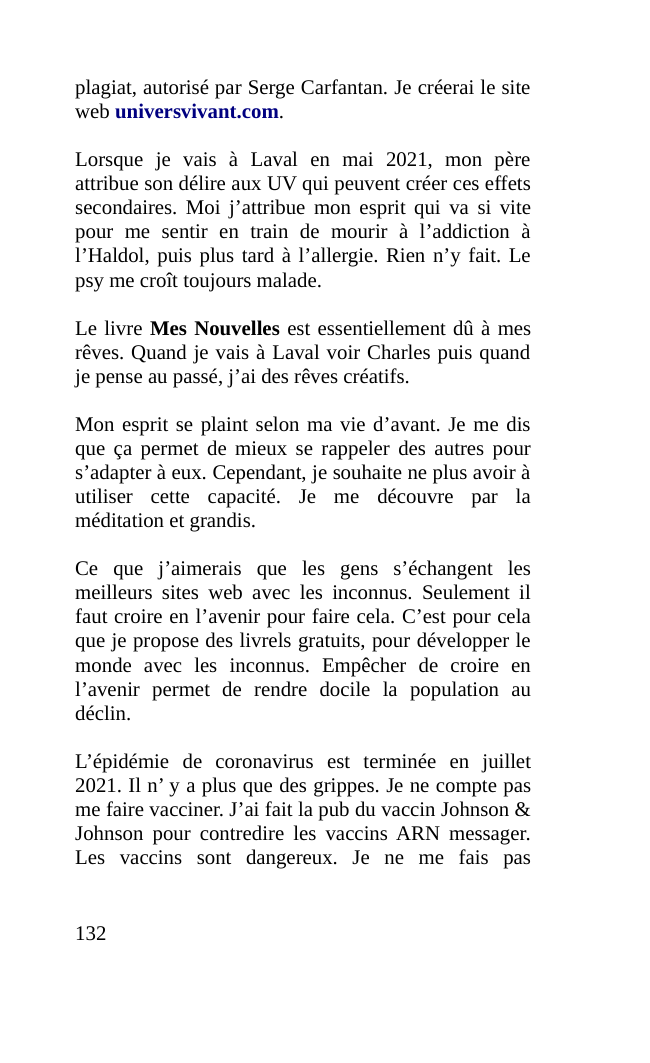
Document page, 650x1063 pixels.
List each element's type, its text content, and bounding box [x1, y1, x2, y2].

text Le livre Mes Nouvelles est essentiellement dû à mes rêves. Quand je vais à Laval voir Charles puis quand je pense au passé, j’ai des rêves créatifs. [75, 316, 531, 388]
text Lorsque je vais à Laval en mai 2021, mon père attribue son délire aux UV qui peuvent créer ces effets secondaires. Moi j’attribue mon esprit qui va si vite pour me sentir en train de mourir à l’addiction à l’Haldol, puis plus tard à l’allergie. Rien n’y fait. Le psy me croît toujours malade. [75, 147, 531, 292]
text Ce que j’aimerais que les gens s’échangent les meilleurs sites web avec les inconnus. Seulement il faut croire en l’avenir pour faire cela. C’est pour cela que je propose des livrels gratuits, pour développer le monde avec les inconnus. Empêcher de croire en l’avenir permet de rendre docile la population au déclin. [75, 556, 531, 725]
text plagiat, autorisé par Serge Carfantan. Je créerai le site web universvivant.com. [75, 75, 531, 123]
text L’épidémie de coronavirus est terminée en juillet 2021. Il n’ y a plus que des grippes. Je ne compte pas me faire vacciner. J’ai fait la pub du vaccin Johnson & Johnson pour contredire les vaccins ARN messager. Les vaccins sont dangereux. Je ne me fais pas [75, 749, 531, 869]
text Mon esprit se plaint selon ma vie d’avant. Je me dis que ça permet de mieux se rappeler des autres pour s’adapter à eux. Cependant, je souhaite ne plus avoir à utiliser cette capacité. Je me découvre par la méditation et grandis. [75, 412, 531, 532]
